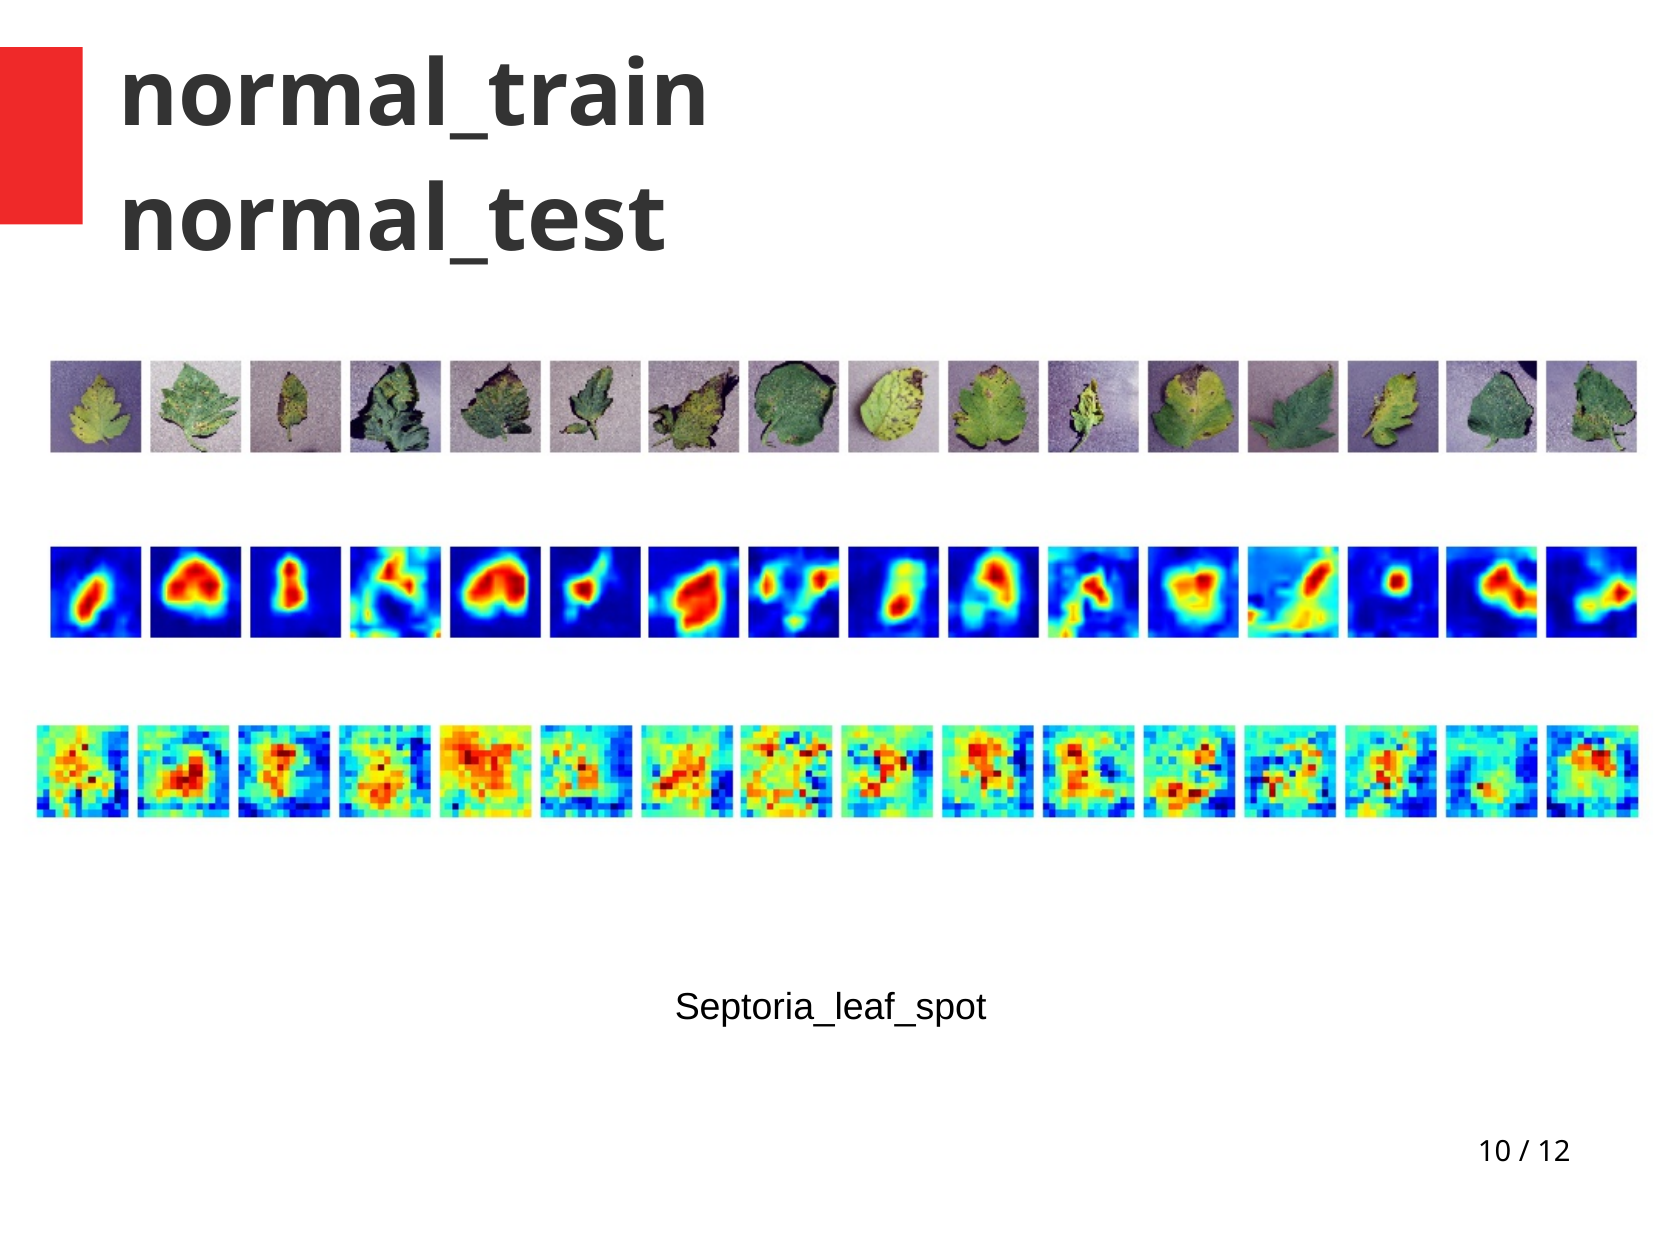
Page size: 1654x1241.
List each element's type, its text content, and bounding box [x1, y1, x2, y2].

text_box Septoria_leaf_spot [660, 978, 1002, 1036]
picture [0, 344, 1654, 490]
picture [0, 530, 1654, 676]
picture [0, 710, 1654, 856]
title normal_train normal_test [118, 45, 1571, 260]
